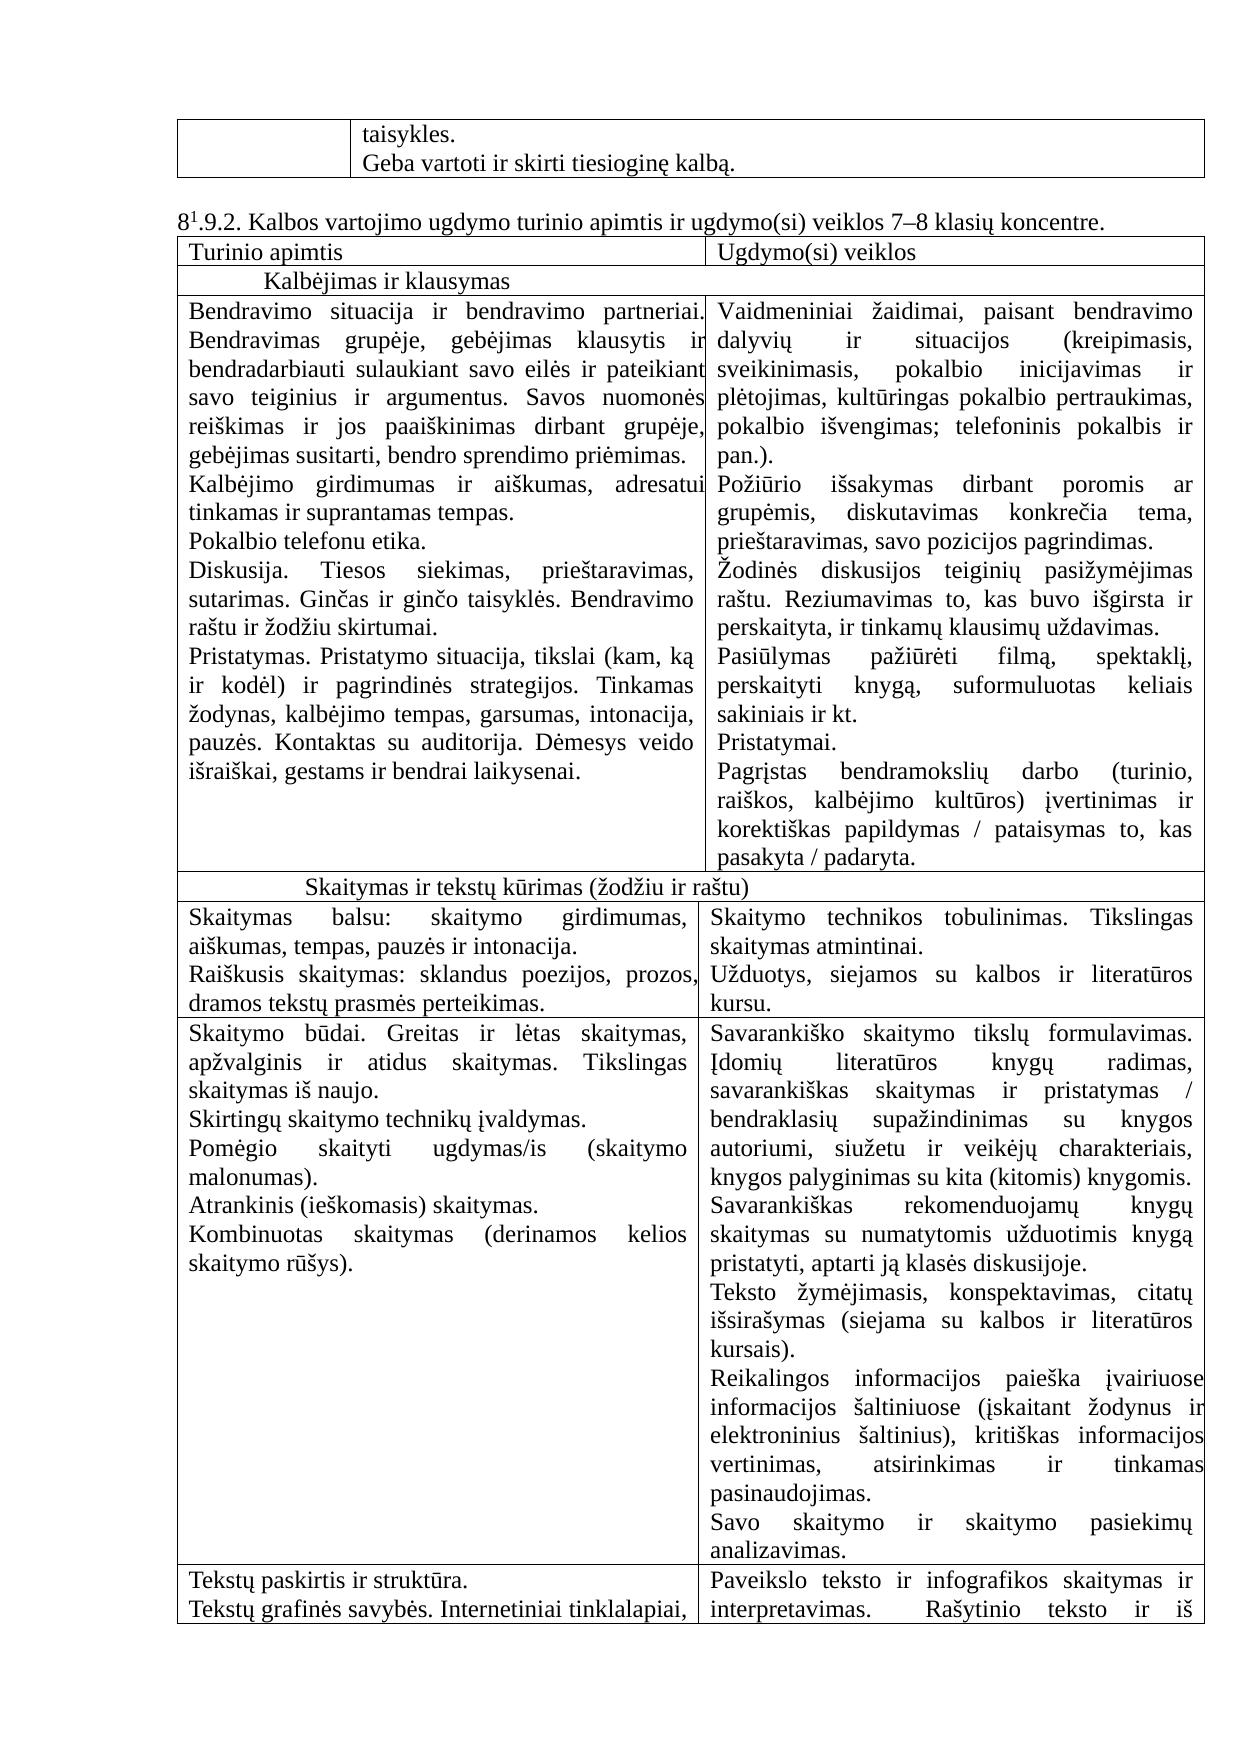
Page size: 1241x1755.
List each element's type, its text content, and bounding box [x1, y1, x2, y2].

table_header Turinio apimtis [178, 237, 705, 265]
table_cell Tekstų paskirtis ir struktūra. Tekstų grafinės savybės. Internetiniai tinklalapiai, [178, 1565, 698, 1623]
table_cell Skaitymo būdai. Greitas ir lėtas skaitymas, apžvalginis ir atidus skaitymas. Tikslingas skaitymas iš naujo. Skirtingų skaitymo technikų įvaldymas. Pomėgio skaityti ugdymas/is (skaitymo malonumas). Atrankinis (ieškomasis) skaitymas. Kombinuotas skaitymas (derinamos kelios skaitymo rūšys). [178, 1018, 698, 1564]
table_cell Skaitymo technikos tobulinimas. Tikslingas skaitymas atmintinai. Užduotys, siejamos su kalbos ir literatūros kursu. [699, 902, 1204, 1017]
table_cell Paveikslo teksto ir infografikos skaitymas ir interpretavimas. Rašytinio teksto ir iš [699, 1565, 1204, 1623]
table_cell Skaitymas balsu: skaitymo girdimumas, aiškumas, tempas, pauzės ir intonacija. Raiškusis skaitymas: sklandus poezijos, prozos, dramos tekstų prasmės perteikimas. [178, 902, 698, 1017]
table_cell Vaidmeniniai žaidimai, paisant bendravimo dalyvių ir situacijos (kreipimasis, sveikinimasis, pokalbio inicijavimas ir plėtojimas, kultūringas pokalbio pertraukimas, pokalbio išvengimas; telefoninis pokalbis ir pan.). Požiūrio išsakymas dirbant poromis ar grupėmis, diskutavimas konkrečia tema, prieštaravimas, savo pozicijos pagrindimas. Žodinės diskusijos teiginių pasižymėjimas raštu. Reziumavimas to, kas buvo išgirsta ir perskaityta, ir tinkamų klausimų uždavimas. Pasiūlymas pažiūrėti filmą, spektaklį, perskaityti knygą, suformuluotas keliais sakiniais ir kt. Pristatymai. Pagrįstas bendramokslių darbo (turinio, raiškos, kalbėjimo kultūros) įvertinimas ir korektiškas papildymas / pataisymas to, kas pasakyta / padaryta. [706, 296, 1204, 871]
table_header Ugdymo(si) veiklos [706, 237, 1204, 265]
table_cell Kalbėjimas ir klausymas [178, 266, 1204, 295]
table_cell [178, 120, 350, 177]
text 81.9.2. Kalbos vartojimo ugdymo turinio apimtis ir ugdymo(si) veiklos 7–8 klasių koncentre. [177, 207, 1182, 236]
table_cell Bendravimo situacija ir bendravimo partneriai. Bendravimas grupėje, gebėjimas klausytis ir bendradarbiauti sulaukiant savo eilės ir pateikiant savo teiginius ir argumentus. Savos nuomonės reiškimas ir jos paaiškinimas dirbant grupėje, gebėjimas susitarti, bendro sprendimo priėmimas. Kalbėjimo girdimumas ir aiškumas, adresatui tinkamas ir suprantamas tempas. Pokalbio telefonu etika. Diskusija. Tiesos siekimas, prieštaravimas, sutarimas. Ginčas ir ginčo taisyklės. Bendravimo raštu ir žodžiu skirtumai. Pristatymas. Pristatymo situacija, tikslai (kam, ką ir kodėl) ir pagrindinės strategijos. Tinkamas žodynas, kalbėjimo tempas, garsumas, intonacija, pauzės. Kontaktas su auditorija. Dėmesys veido išraiškai, gestams ir bendrai laikysenai. [178, 296, 705, 871]
table_cell Skaitymas ir tekstų kūrimas (žodžiu ir raštu) [178, 872, 1204, 901]
table_cell Savarankiško skaitymo tikslų formulavimas. Įdomių literatūros knygų radimas, savarankiškas skaitymas ir pristatymas / bendraklasių supažindinimas su knygos autoriumi, siužetu ir veikėjų charakteriais, knygos palyginimas su kita (kitomis) knygomis. Savarankiškas rekomenduojamų knygų skaitymas su numatytomis užduotimis knygą pristatyti, aptarti ją klasės diskusijoje. Teksto žymėjimasis, konspektavimas, citatų išsirašymas (siejama su kalbos ir literatūros kursais). Reikalingos informacijos paieška įvairiuose informacijos šaltiniuose (įskaitant žodynus ir elektroninius šaltinius), kritiškas informacijos vertinimas, atsirinkimas ir tinkamas pasinaudojimas. Savo skaitymo ir skaitymo pasiekimų analizavimas. [699, 1018, 1204, 1564]
table_cell taisykles. Geba vartoti ir skirti tiesioginę kalbą. [351, 120, 1204, 177]
